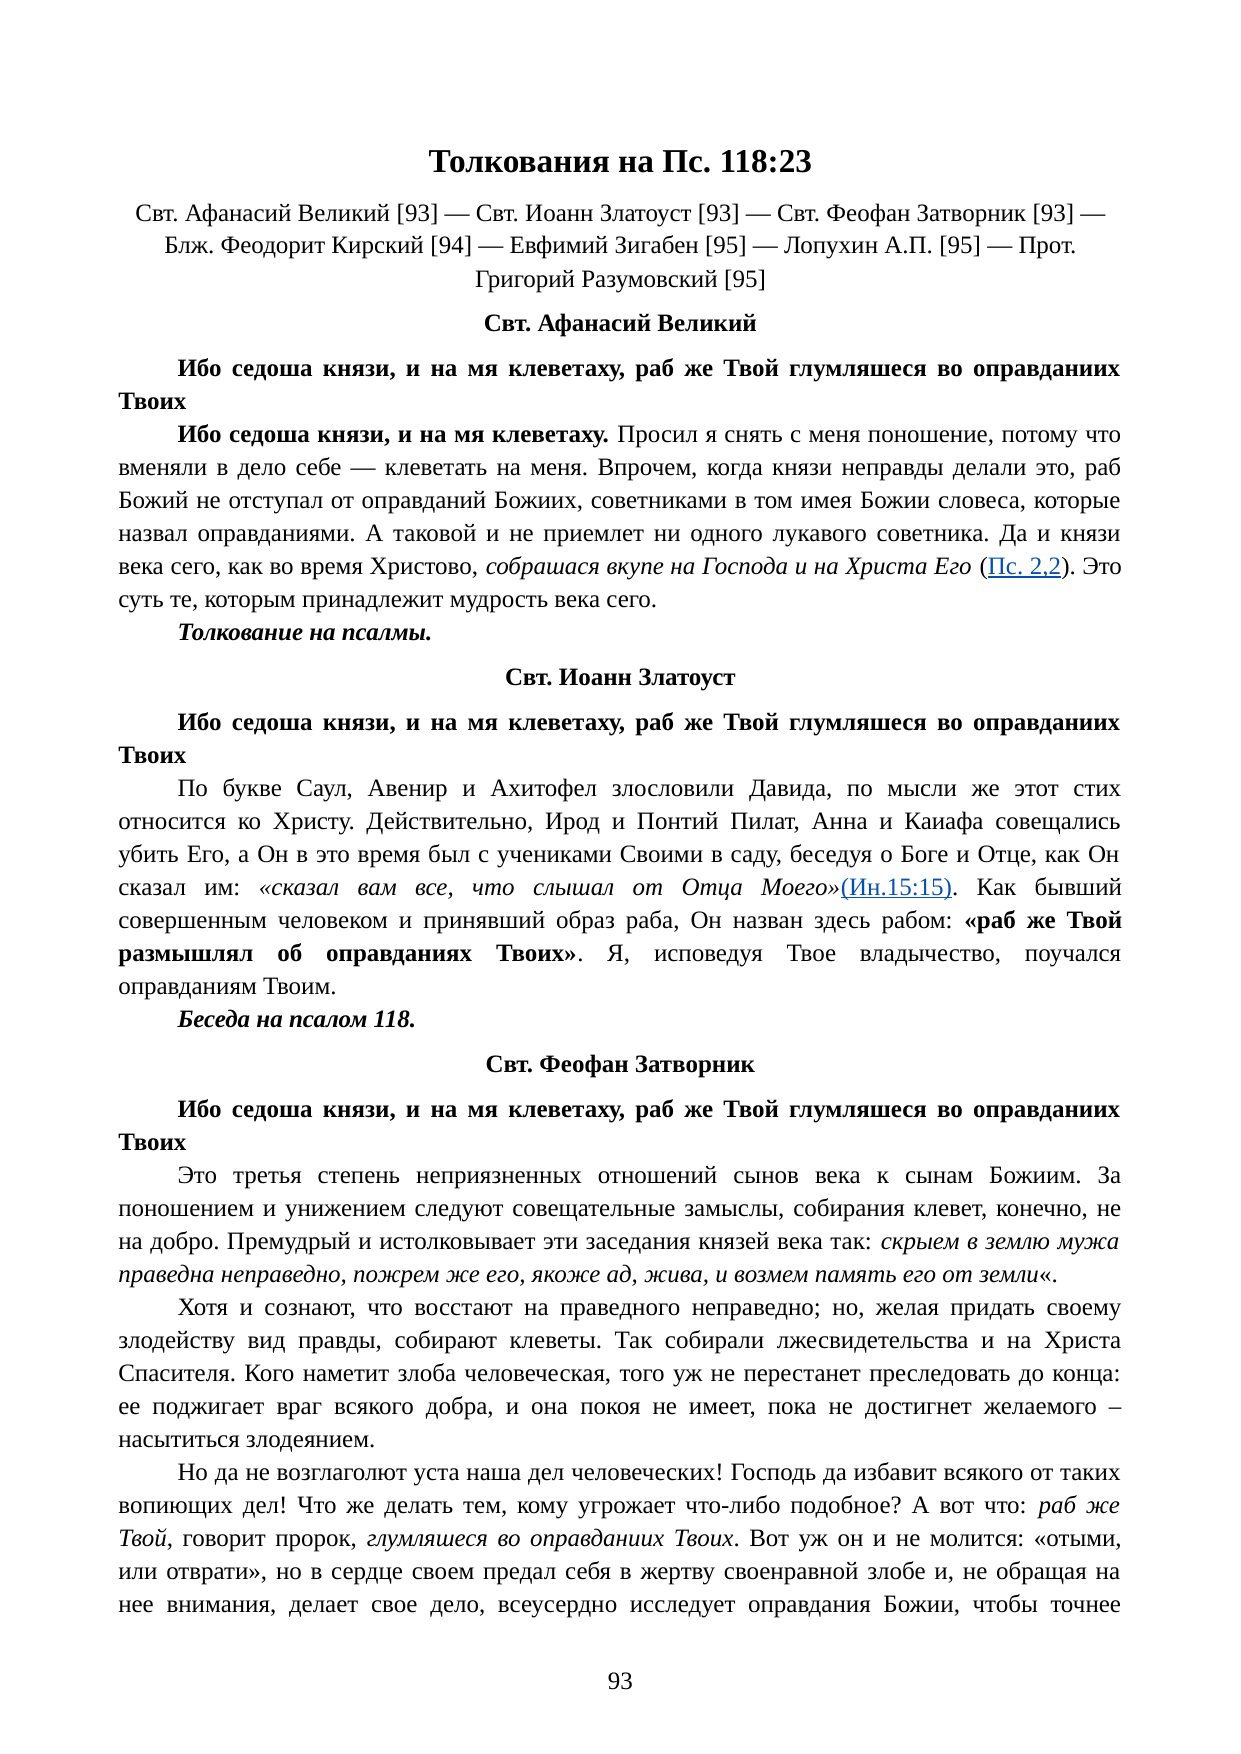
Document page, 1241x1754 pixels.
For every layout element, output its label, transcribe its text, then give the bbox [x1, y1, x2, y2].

subtitle Свт. Иоанн Златоуст [118, 662, 1122, 691]
text Хотя и сознают, что восстают на праведного неправедно; но, желая придать своему злодейству вид правды, собирают клеветы. Так собирали лжесвидетельства и на Христа Спасителя. Кого наметит злоба человеческая, того уж не перестанет преследовать до конца: ее поджигает враг всякого добра, и она покоя не имеет, пока не достигнет желаемого – насытиться злодеянием. [118, 1292, 1122, 1453]
text По букве Саул, Авенир и Ахитофел злословили Давида, по мысли же этот стих относится ко Христу. Действительно, Ирод и Понтий Пилат, Анна и Каиафа совещались убить Его, а Он в это время был с учениками Своими в саду, беседуя о Боге и Отце, как Он сказал им: «сказал вам все, что слышал от Отца Моего»(Ин.15:15). Как бывший совершенным человеком и принявший образ раба, Он назван здесь рабом: «раб же Твой размышлял об оправданиях Твоих». Я, исповедуя Твое владычество, поучался оправданиям Твоим. [118, 773, 1122, 1000]
subtitle Свт. Феофан Затворник [118, 1049, 1122, 1078]
text Ибо седоша князи, и на мя клеветаху, раб же Твой глумляшеся во оправданиих Твоих [118, 1094, 1122, 1156]
subtitle Толкования на Пс. 118:23 [118, 142, 1122, 180]
text Ибо седоша князи, и на мя клеветаху. Просил я снять с меня поношение, потому что вменяли в дело себе — клеветать на меня. Впрочем, когда князи неправды делали это, раб Божий не отступал от оправданий Божиих, советниками в том имея Божии словеса, которые назвал оправданиями. А таковой и не приемлет ни одного лукавого советника. Да и князи века сего, как во время Христово, собрашася вкупе на Господа и на Христа Его (Пс. 2,2). Это суть те, которым принадлежит мудрость века сего. [118, 419, 1122, 613]
text Ибо седоша князи, и на мя клеветаху, раб же Твой глумляшеся во оправданиих Твоих [118, 707, 1122, 769]
text Это третья степень неприязненных отношений сынов века к сынам Божиим. За поношением и унижением следуют совещательные замыслы, собирания клевет, конечно, не на добро. Премудрый и истолковывает эти заседания князей века так: скрыем в землю мужа праведна неправедно, пожрем же его, якоже ад, жива, и возмем память его от земли«. [118, 1160, 1122, 1288]
text Беседа на псалом 118. [118, 1004, 1122, 1033]
text Толкование на псалмы. [118, 617, 1122, 646]
text Но да не возглаголют уста наша дел человеческих! Господь да избавит всякого от таких вопиющих дел! Что же делать тем, кому угрожает что-либо подобное? А вот что: раб же Твой, говорит пророк, глумляшеся во оправданиих Твоих. Вот уж он и не молится: «отыми, или отврати», но в сердце своем предал себя в жертву своенравной злобе и, не обращая на нее внимания, делает свое дело, всеусердно исследует оправдания Божии, чтобы точнее [118, 1457, 1122, 1618]
text Ибо седоша князи, и на мя клеветаху, раб же Твой глумляшеся во оправданиих Твоих [118, 353, 1122, 415]
text Свт. Афанасий Великий [93] — Свт. Иоанн Златоуст [93] — Свт. Феофан Затворник [93] — Блж. Феодорит Кирский [94] — Евфимий Зигабен [95] — Лопухин А.П. [95] — Прот. Григорий Разумовский [95] [118, 198, 1122, 292]
subtitle Свт. Афанасий Великий [118, 308, 1122, 337]
